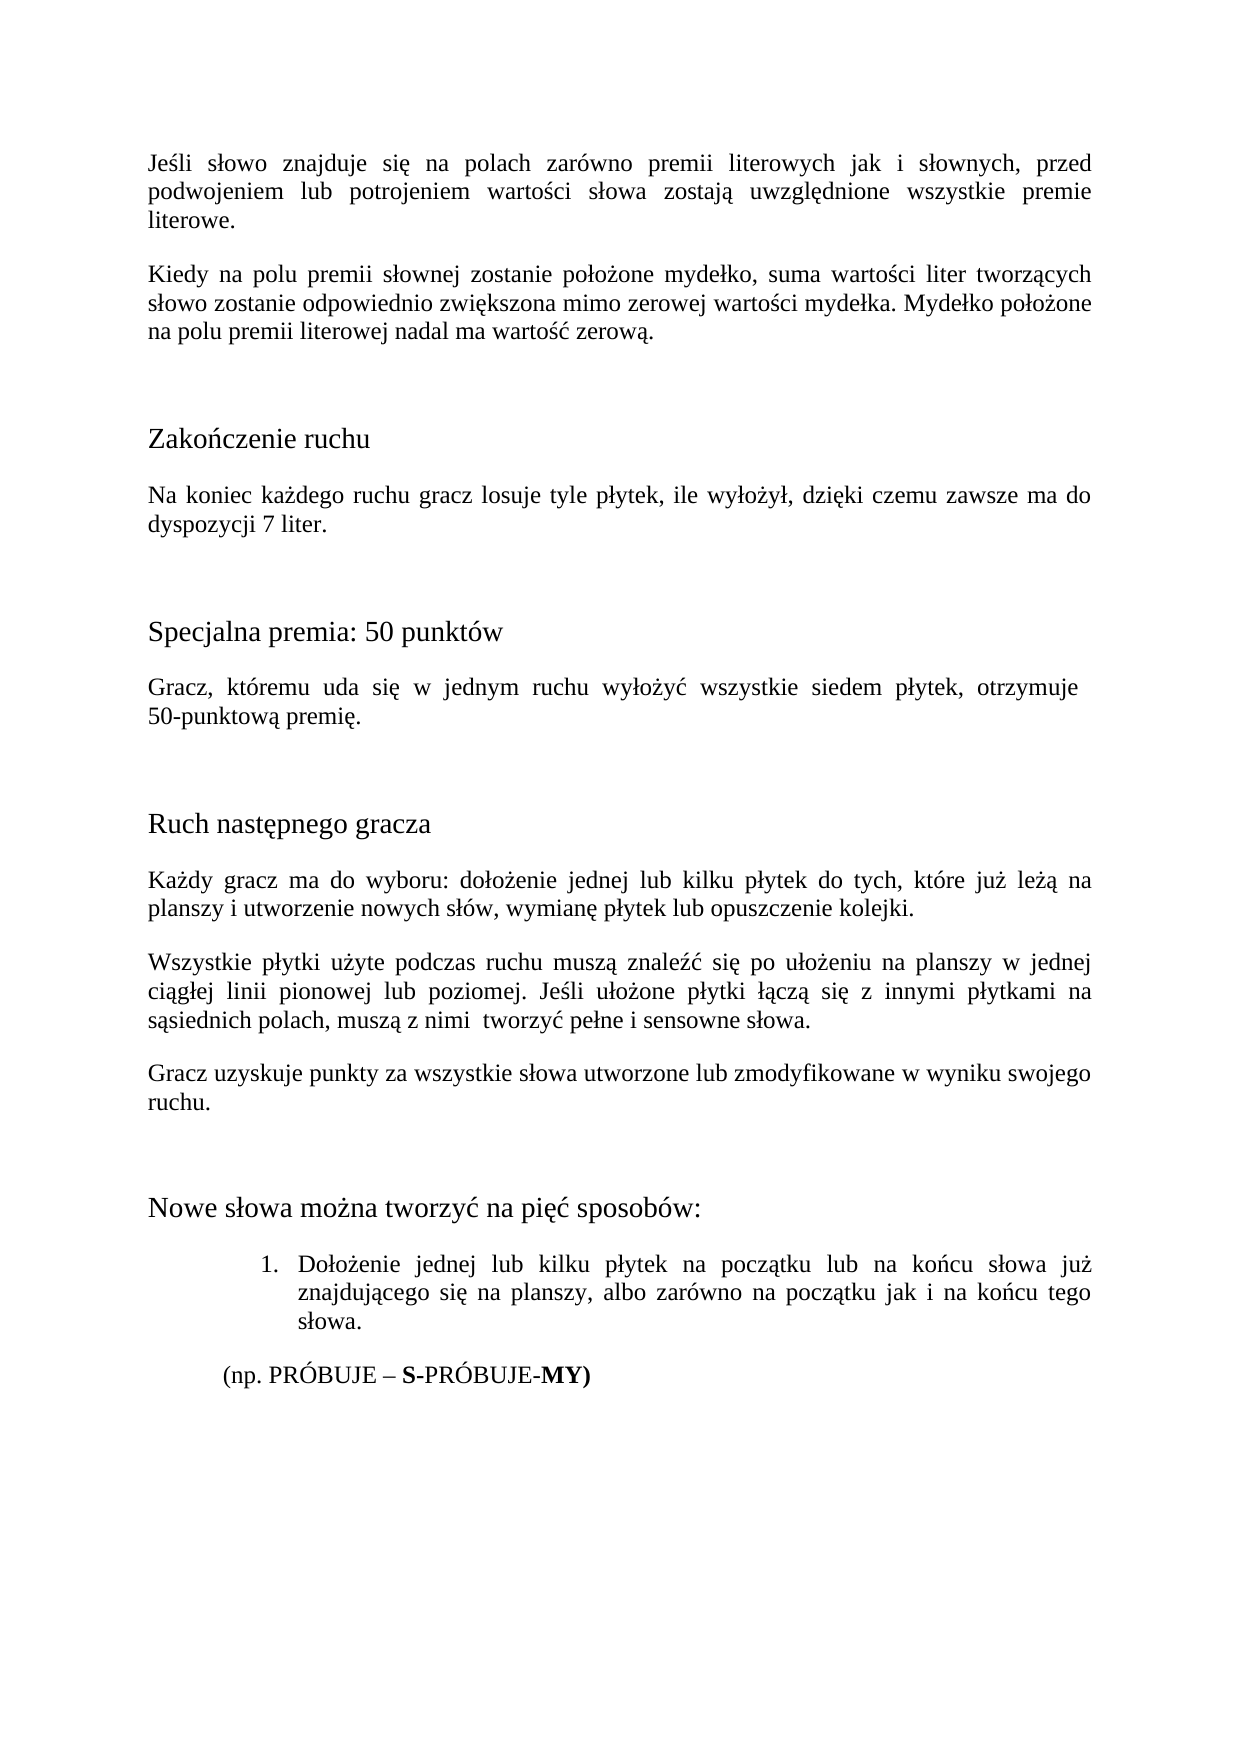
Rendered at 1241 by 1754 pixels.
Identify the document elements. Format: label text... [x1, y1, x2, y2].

text Na koniec każdego ruchu gracz losuje tyle płytek, ile wyłożył, dzięki czemu zawsze ma do dyspozycji 7 liter. [148, 480, 1093, 537]
text Kiedy na polu premii słownej zostanie położone mydełko, suma wartości liter tworzących słowo zostanie odpowiednio zwiększona mimo zerowej wartości mydełka. Mydełko położone na polu premii literowej nadal ma wartość zerową. [148, 259, 1093, 345]
text Gracz uzyskuje punkty za wszystkie słowa utworzone lub zmodyfikowane w wyniku swojego ruchu. [148, 1058, 1093, 1116]
text Nowe słowa można tworzyć na pięć sposobów: [148, 1190, 1093, 1224]
text Zakończenie ruchu [148, 421, 1093, 455]
list (np. PRÓBUJE – S-PRÓBUJE-MY) [223, 1360, 1093, 1389]
text Jeśli słowo znajduje się na polach zarówno premii literowych jak i słownych, przed podwojeniem lub potrojeniem wartości słowa zostają uwzględnione wszystkie premie literowe. [148, 148, 1093, 234]
list Dołożenie jednej lub kilku płytek na początku lub na końcu słowa już znajdującego się na planszy, albo zarówno na początku jak i na końcu tego słowa. [260, 1249, 1093, 1335]
text Gracz, któremu uda się w jednym ruchu wyłożyć wszystkie siedem płytek, otrzymuje 50-punktową premię. [148, 672, 1093, 730]
text Wszystkie płytki użyte podczas ruchu muszą znaleźć się po ułożeniu na planszy w jednej ciągłej linii pionowej lub poziomej. Jeśli ułożone płytki łączą się z innymi płytkami na sąsiednich polach, muszą z nimi tworzyć pełne i sensowne słowa. [148, 947, 1093, 1033]
text Każdy gracz ma do wyboru: dołożenie jednej lub kilku płytek do tych, które już leżą na planszy i utworzenie nowych słów, wymianę płytek lub opuszczenie kolejki. [148, 865, 1093, 922]
text Specjalna premia: 50 punktów [148, 614, 1093, 647]
text Ruch następnego gracza [148, 806, 1093, 840]
